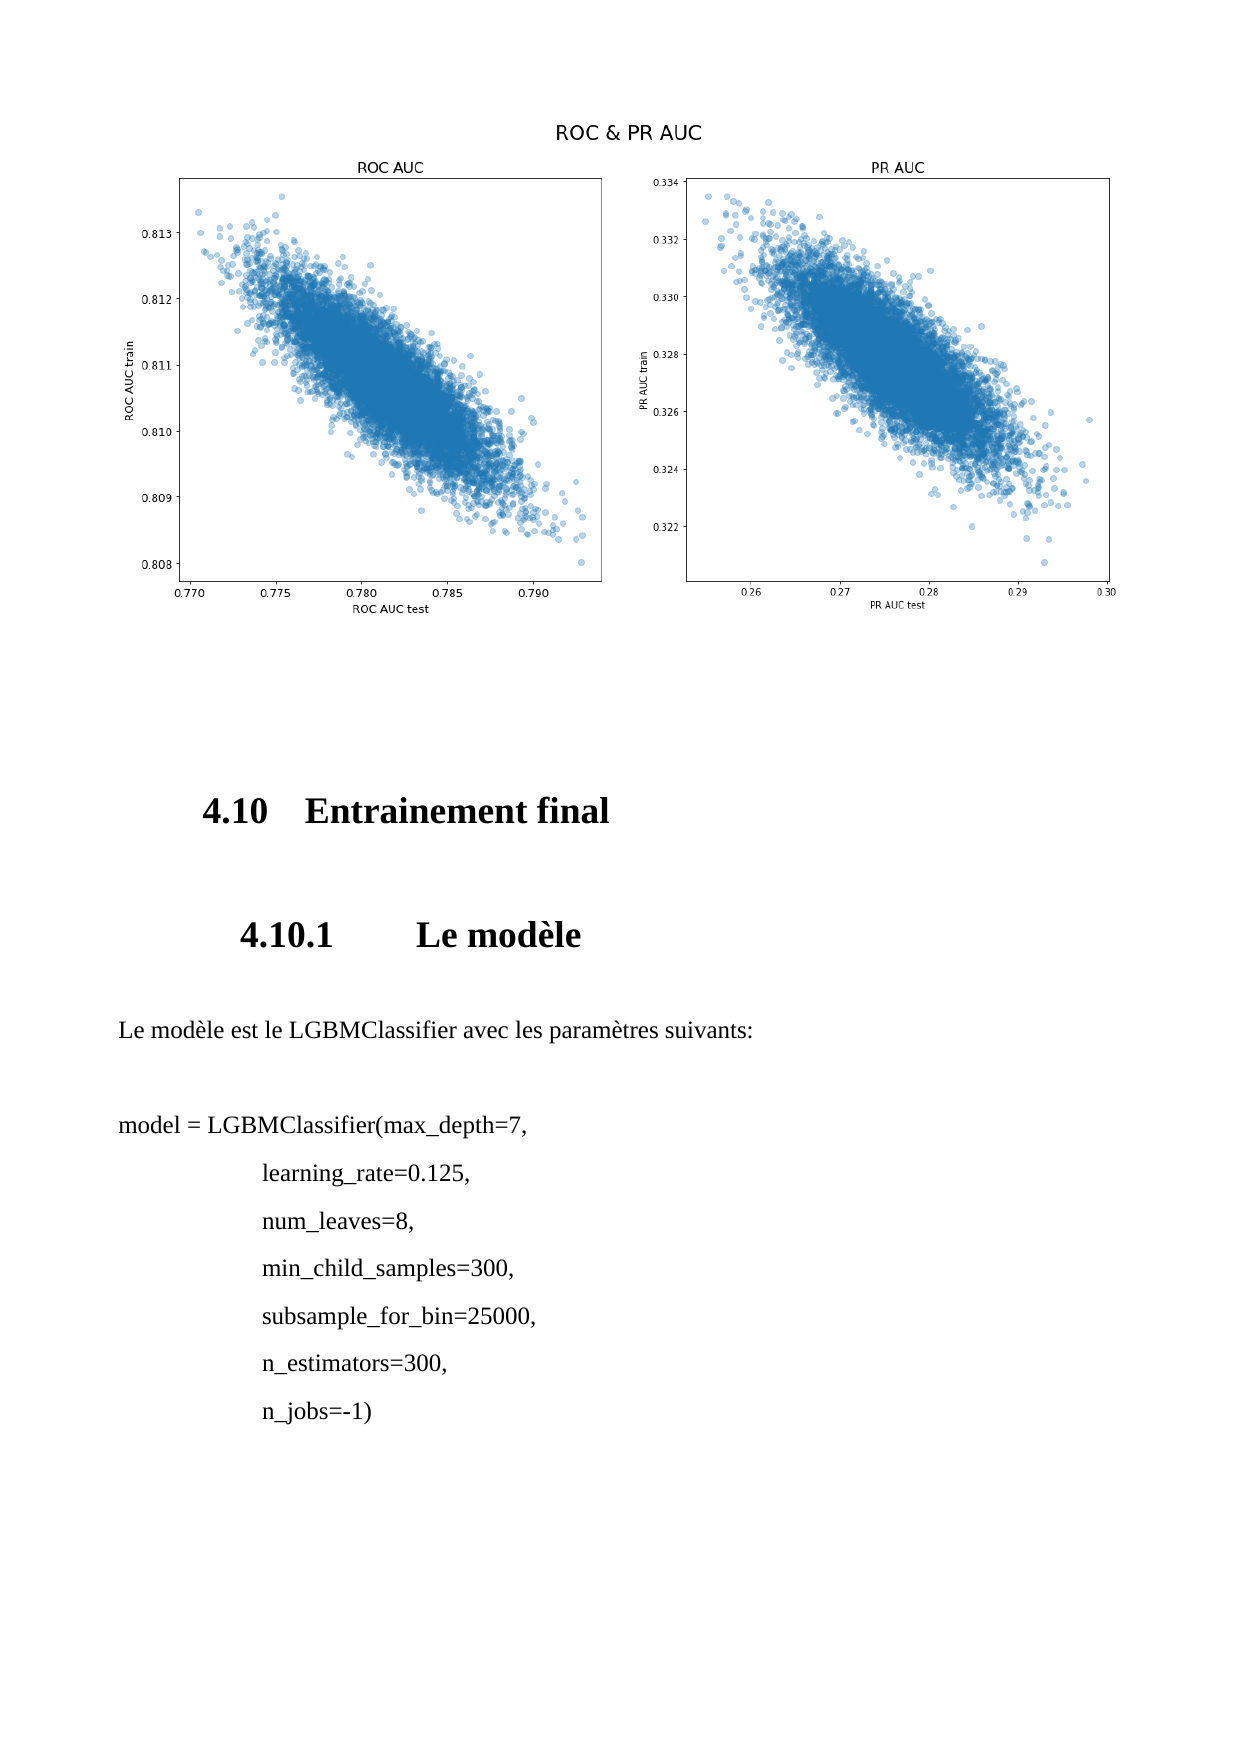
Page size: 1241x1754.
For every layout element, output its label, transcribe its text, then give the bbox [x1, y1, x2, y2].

text min_child_samples=300, [118, 1253, 1122, 1282]
subtitle Entrainement final [193, 788, 1122, 831]
text subsample_for_bin=25000, [118, 1301, 1122, 1330]
text n_jobs=-1) [118, 1396, 1122, 1425]
text n_estimators=300, [118, 1348, 1122, 1377]
text learning_rate=0.125, [118, 1158, 1122, 1187]
text Le modèle est le LGBMClassifier avec les paramètres suivants: [118, 1015, 1122, 1044]
picture [118, 118, 1123, 621]
subtitle Le modèle [231, 912, 1122, 955]
text model = LGBMClassifier(max_depth=7, [118, 1111, 1122, 1139]
text num_leaves=8, [118, 1206, 1122, 1234]
